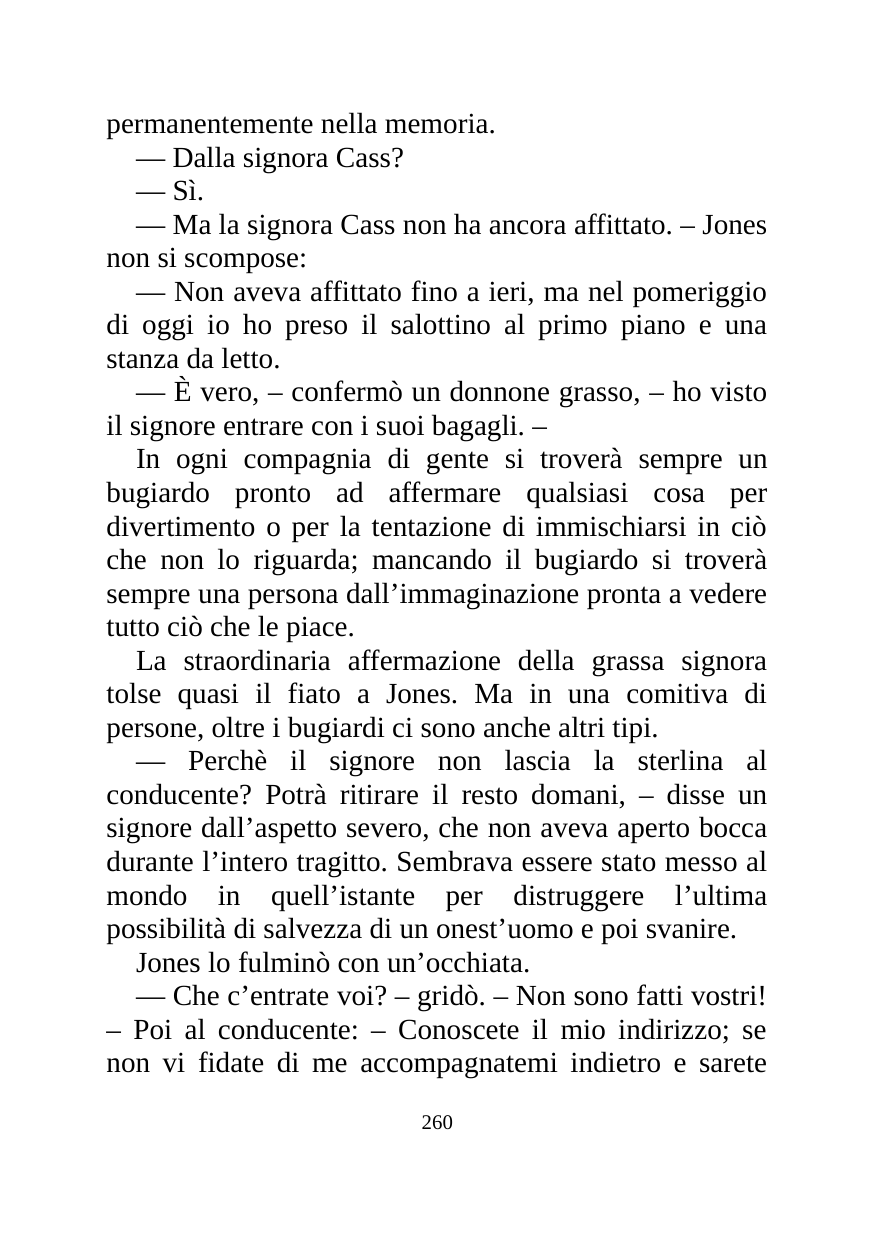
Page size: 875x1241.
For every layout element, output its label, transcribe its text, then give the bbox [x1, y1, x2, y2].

text — Sì. [106, 173, 768, 207]
text — Ma la signora Cass non ha ancora affittato. – Jones non si scompose: [106, 207, 768, 274]
text La straordinaria affermazione della grassa signora tolse quasi il fiato a Jones. Ma in una comitiva di persone, oltre i bugiardi ci sono anche altri tipi. [106, 643, 768, 743]
text — Perchè il signore non lascia la sterlina al conducente? Potrà ritirare il resto domani, – disse un signore dall’aspetto severo, che non aveva aperto bocca durante l’intero tragitto. Sembrava essere stato messo al mondo in quell’istante per distruggere l’ultima possibilità di salvezza di un onest’uomo e poi svanire. [106, 743, 768, 945]
text permanentemente nella memoria. [106, 106, 768, 140]
text In ogni compagnia di gente si troverà sempre un bugiardo pronto ad affermare qualsiasi cosa per divertimento o per la tentazione di immischiarsi in ciò che non lo riguarda; mancando il bugiardo si troverà sempre una persona dall’immaginazione pronta a vedere tutto ciò che le piace. [106, 442, 768, 643]
text Jones lo fulminò con un’occhiata. [106, 945, 768, 978]
text — Dalla signora Cass? [106, 140, 768, 173]
text — Che c’entrate voi? – gridò. – Non sono fatti vostri! – Poi al conducente: – Conoscete il mio indirizzo; se non vi fidate di me accompagnatemi indietro e sarete [106, 978, 768, 1079]
text — Non aveva affittato fino a ieri, ma nel pomeriggio di oggi io ho preso il salottino al primo piano e una stanza da letto. [106, 274, 768, 374]
text — È vero, – confermò un donnone grasso, – ho visto il signore entrare con i suoi bagagli. – [106, 374, 768, 442]
